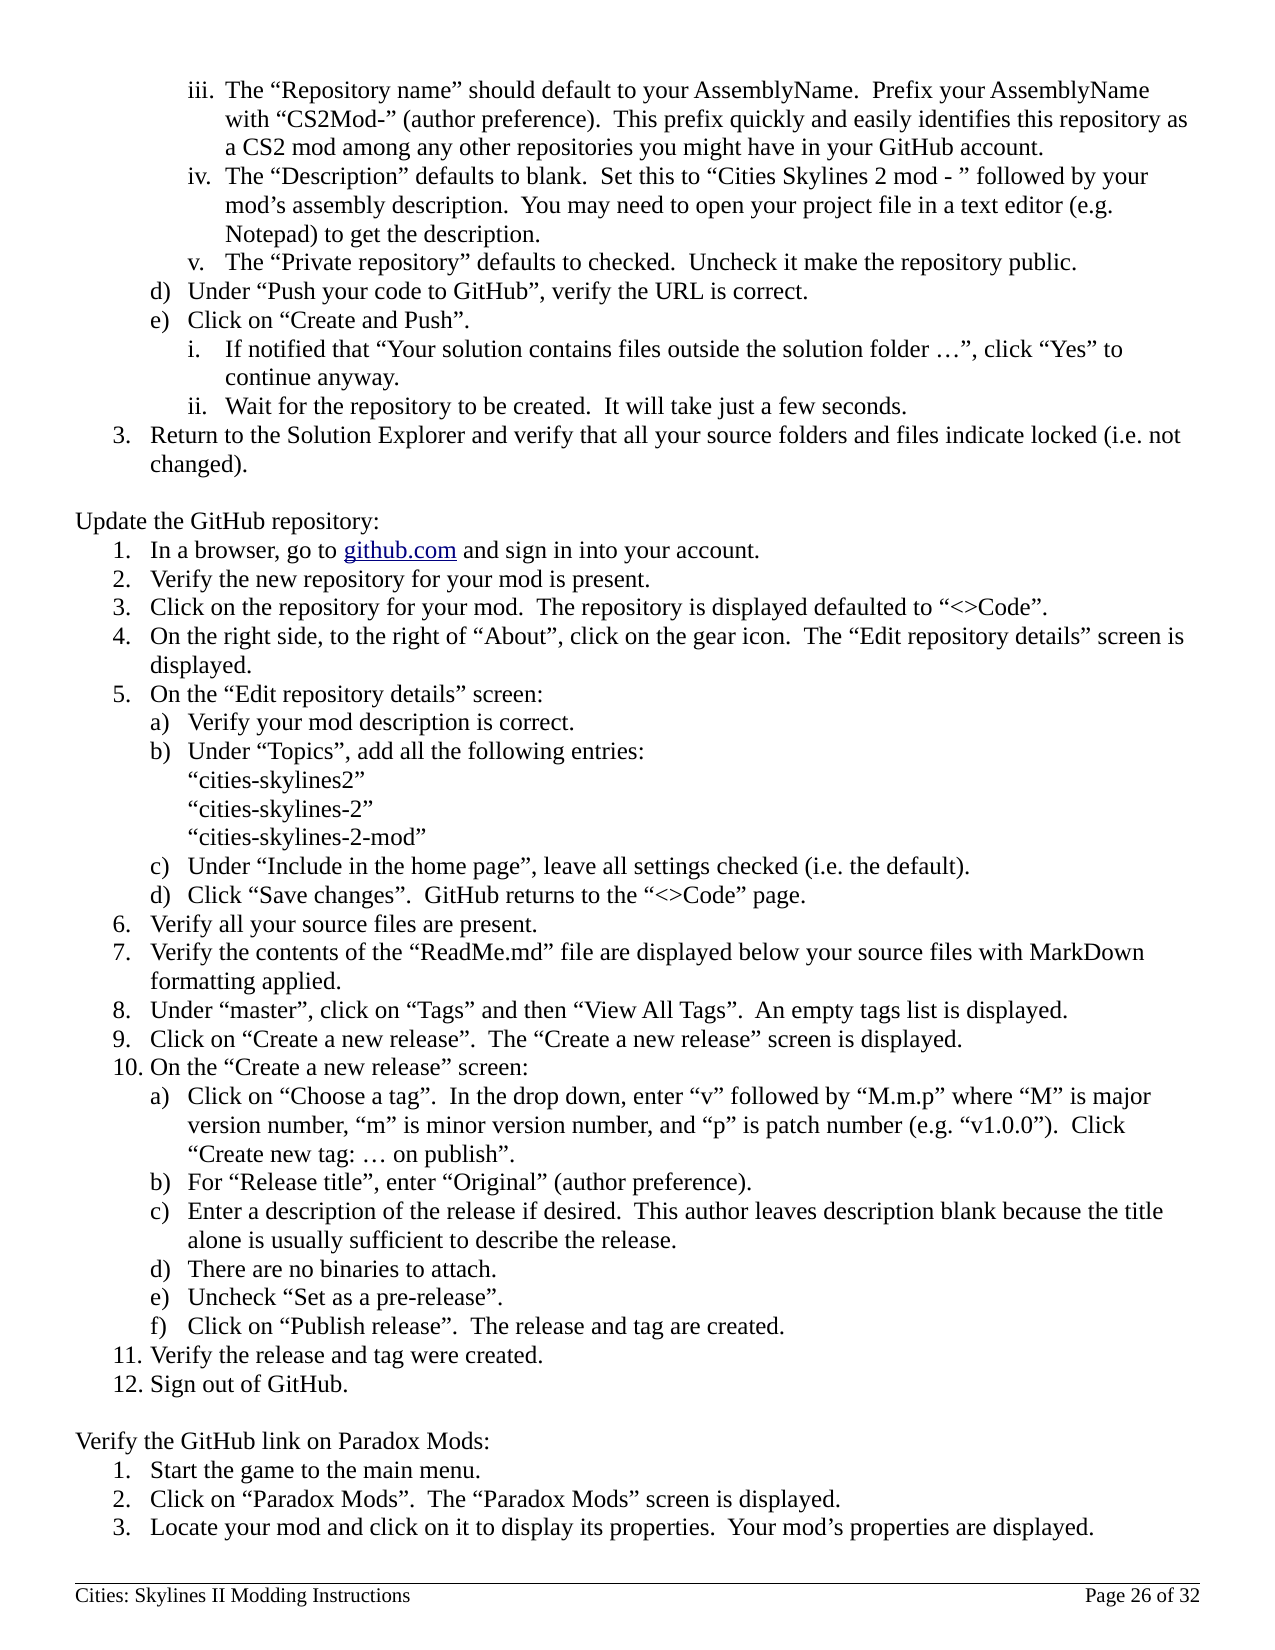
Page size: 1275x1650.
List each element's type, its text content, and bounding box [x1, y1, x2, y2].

text Verify the GitHub link on Paradox Mods: [75, 1426, 1200, 1455]
list For “Release title”, enter “Original” (author preference). [150, 1167, 1200, 1196]
list Verify all your source files are present. [112, 909, 1200, 937]
list Click “Save changes”. GitHub returns to the “<>Code” page. [150, 880, 1200, 909]
list Verify the contents of the “ReadMe.md” file are displayed below your source files with MarkDown formatting applied. [112, 937, 1200, 995]
list Verify the new repository for your mod is present. [112, 564, 1200, 592]
list If notified that “Your solution contains files outside the solution folder …”, click “Yes” to continue anyway. [187, 334, 1200, 391]
list There are no binaries to attach. [150, 1254, 1200, 1282]
list Click on “Publish release”. The release and tag are created. [150, 1311, 1200, 1340]
list Click on “Create and Push”. [150, 305, 1200, 334]
list Locate your mod and click on it to display its properties. Your mod’s properties are displayed. [112, 1512, 1200, 1541]
list On the “Edit repository details” screen: [112, 679, 1200, 707]
list Enter a description of the release if desired. This author leaves description blank because the title alone is usually sufficient to describe the release. [150, 1196, 1200, 1254]
list Uncheck “Set as a pre-release”. [150, 1282, 1200, 1311]
list The “Repository name” should default to your AssemblyName. Prefix your AssemblyName with “CS2Mod-” (author preference). This prefix quickly and easily identifies this repository as a CS2 mod among any other repositories you might have in your GitHub account. [187, 75, 1200, 161]
text Update the GitHub repository: [75, 506, 1200, 535]
list Verify your mod description is correct. [150, 707, 1200, 736]
list Click on the repository for your mod. The repository is displayed defaulted to “<>Code”. [112, 592, 1200, 621]
list The “Description” defaults to blank. Set this to “Cities Skylines 2 mod - ” followed by your mod’s assembly description. You may need to open your project file in a text editor (e.g. Notepad) to get the description. [187, 161, 1200, 247]
list In a browser, go to github.com and sign in into your account. [112, 535, 1200, 564]
list Under “Push your code to GitHub”, verify the URL is correct. [150, 276, 1200, 305]
list On the “Create a new release” screen: [112, 1052, 1200, 1081]
list Under “Topics”, add all the following entries: “cities-skylines2” “cities-skylines-2” “cities-skylines-2-mod” [150, 736, 1200, 851]
list Click on “Paradox Mods”. The “Paradox Mods” screen is displayed. [112, 1484, 1200, 1512]
list Return to the Solution Explorer and verify that all your source folders and files indicate locked (i.e. not changed). [112, 420, 1200, 477]
list Verify the release and tag were created. [112, 1340, 1200, 1369]
list On the right side, to the right of “About”, click on the gear icon. The “Edit repository details” screen is displayed. [112, 621, 1200, 679]
list The “Private repository” defaults to checked. Uncheck it make the repository public. [187, 247, 1200, 276]
list Under “Include in the home page”, leave all settings checked (i.e. the default). [150, 851, 1200, 880]
list Click on “Create a new release”. The “Create a new release” screen is displayed. [112, 1024, 1200, 1052]
list Sign out of GitHub. [112, 1369, 1200, 1397]
list Wait for the repository to be created. It will take just a few seconds. [187, 391, 1200, 420]
list Start the game to the main menu. [112, 1455, 1200, 1484]
list Under “master”, click on “Tags” and then “View All Tags”. An empty tags list is displayed. [112, 995, 1200, 1024]
list Click on “Choose a tag”. In the drop down, enter “v” followed by “M.m.p” where “M” is major version number, “m” is minor version number, and “p” is patch number (e.g. “v1.0.0”). Click “Create new tag: … on publish”. [150, 1081, 1200, 1167]
